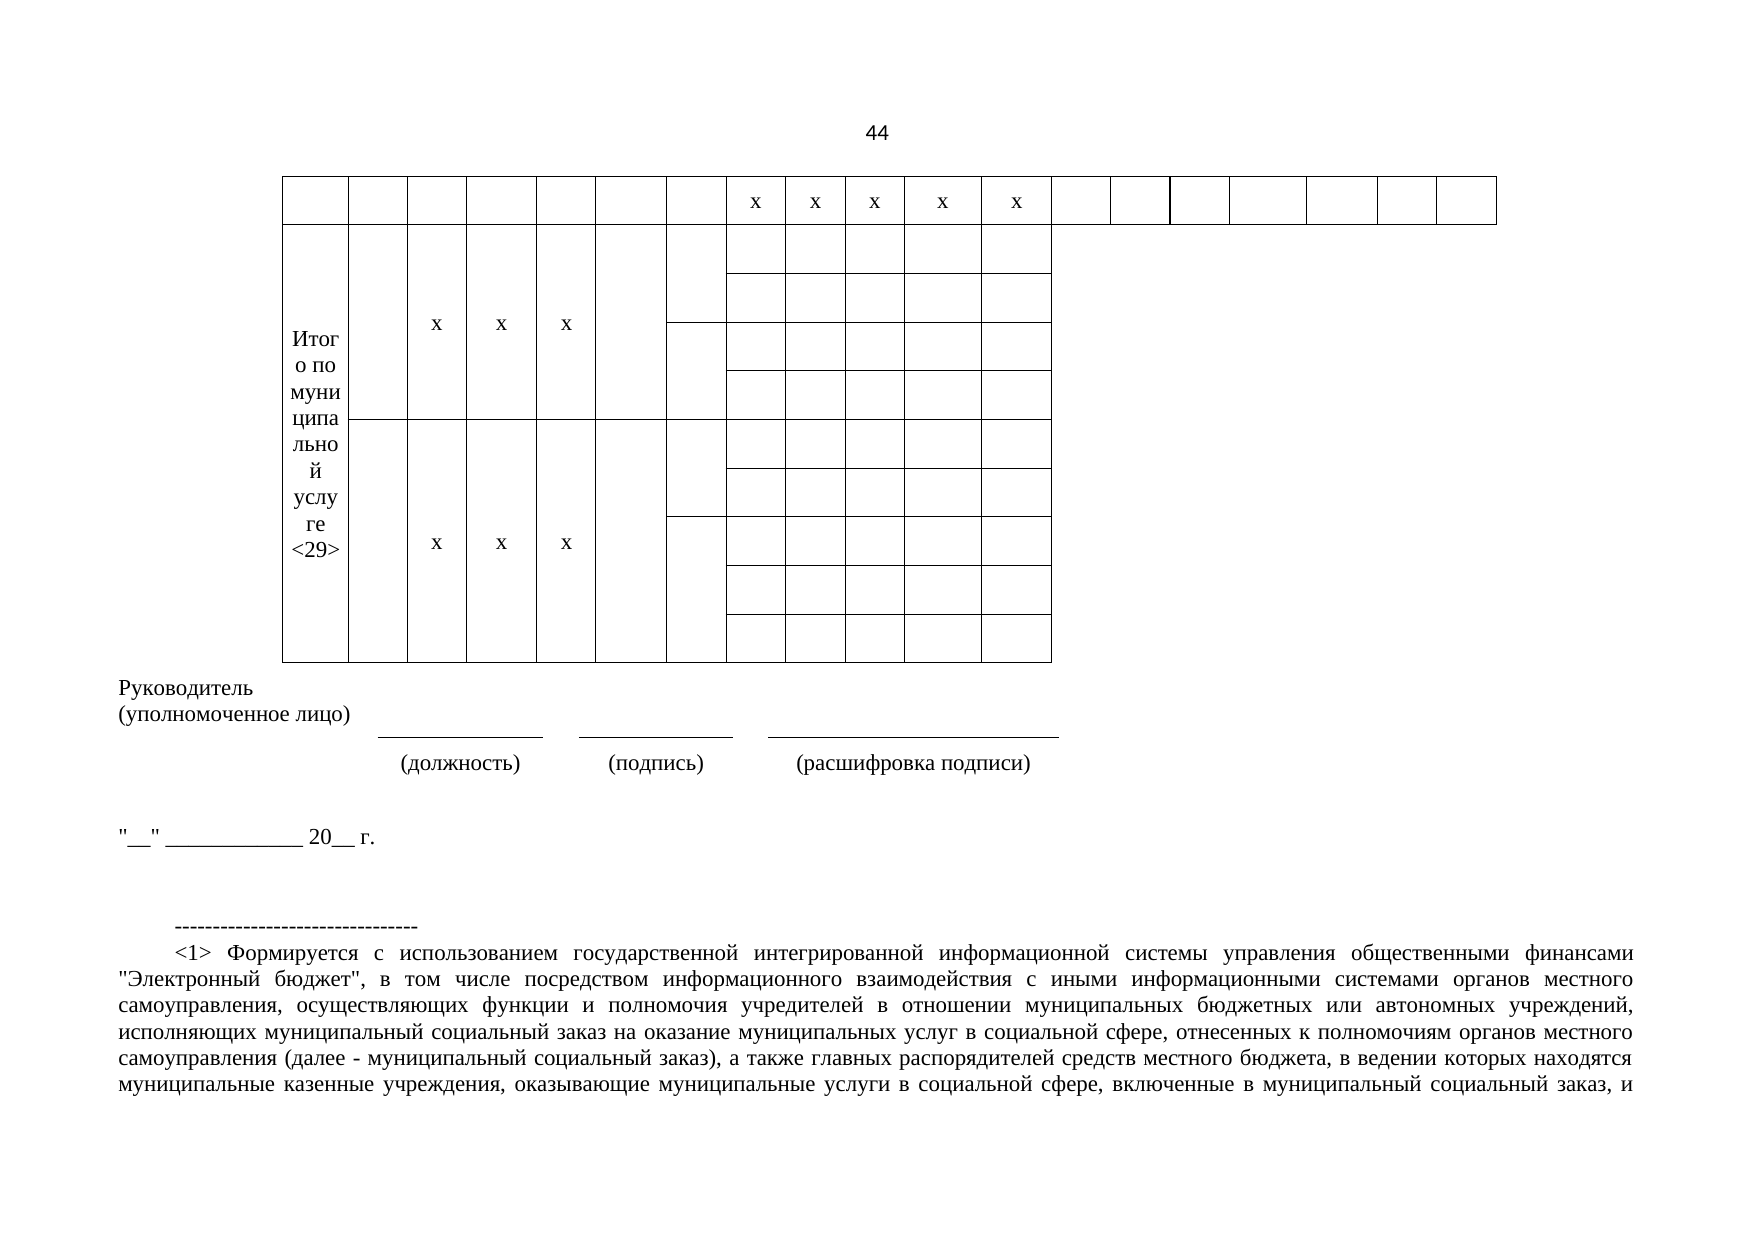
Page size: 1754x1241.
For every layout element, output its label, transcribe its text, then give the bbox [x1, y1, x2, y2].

table_cell [1555, 176, 1632, 224]
table_cell [1059, 812, 1111, 912]
table_cell [165, 419, 218, 662]
table_cell [1059, 662, 1111, 737]
table_cell [1555, 812, 1632, 912]
table_cell [1437, 565, 1496, 613]
table_cell [1496, 370, 1555, 419]
table_cell [1111, 322, 1170, 370]
table_cell [1496, 565, 1555, 613]
text -------------------------------- [118, 912, 1636, 939]
table_cell [1170, 273, 1229, 322]
table_cell [1052, 516, 1111, 565]
table_cell [1632, 516, 1708, 565]
table_cell [846, 420, 904, 467]
table_cell [1307, 614, 1378, 662]
table_cell [1555, 468, 1632, 516]
table_cell [1230, 468, 1307, 516]
table_cell [1496, 516, 1555, 565]
table_cell [1052, 225, 1111, 273]
table_cell [1555, 614, 1632, 662]
table_cell "__" ____________ 20__ г. [112, 812, 1059, 912]
table_cell [1230, 273, 1307, 322]
table_cell [1437, 812, 1496, 912]
table_cell [846, 566, 904, 613]
table_cell [1307, 225, 1378, 273]
table_cell [1307, 662, 1378, 737]
table_cell [1437, 737, 1496, 812]
table_cell [1170, 322, 1229, 370]
table_cell [1555, 737, 1632, 812]
table_cell [596, 420, 666, 662]
table_cell [727, 420, 785, 467]
table_cell [1709, 565, 1754, 613]
table_cell [1709, 322, 1754, 370]
table_cell [786, 225, 845, 273]
table_cell x [467, 225, 536, 419]
table_cell [1496, 737, 1555, 812]
table_cell [349, 225, 407, 419]
table_cell [1496, 224, 1555, 273]
table_cell [1111, 225, 1170, 273]
table_cell [1307, 370, 1378, 419]
table_cell (расшифровка подписи) [768, 738, 1059, 812]
table_cell [1555, 322, 1632, 370]
table_cell [1378, 812, 1437, 912]
table_cell x [467, 420, 536, 662]
table_cell [1230, 225, 1307, 273]
table_cell [165, 224, 218, 419]
table_cell [1632, 812, 1708, 912]
table_cell x [408, 225, 466, 419]
table_cell [1437, 273, 1496, 322]
table_cell [1709, 812, 1754, 912]
table_cell [1555, 224, 1632, 273]
table_cell [846, 323, 904, 370]
table_cell [1052, 565, 1111, 613]
table_cell [1632, 468, 1708, 516]
table_cell [1709, 419, 1754, 467]
table_cell [1230, 370, 1307, 419]
table_cell [1437, 468, 1496, 516]
table_cell [1437, 516, 1496, 565]
table_cell [1170, 468, 1229, 516]
table_cell [1555, 370, 1632, 419]
table_cell [1555, 419, 1632, 467]
table_cell [1496, 273, 1555, 322]
table_cell [1170, 225, 1229, 273]
table_cell [667, 517, 726, 662]
table_cell [596, 177, 666, 224]
table_cell x [727, 177, 785, 224]
table_cell [1230, 565, 1307, 613]
table_cell x [786, 177, 845, 224]
table_cell [579, 663, 733, 737]
table_cell [1170, 737, 1229, 812]
table_cell [905, 517, 981, 565]
table_cell [1170, 662, 1229, 737]
table_cell [218, 419, 282, 662]
table_cell [1709, 516, 1754, 565]
table_cell [786, 323, 845, 370]
table_cell [727, 469, 785, 516]
table_cell [1496, 468, 1555, 516]
table_cell [1709, 273, 1754, 322]
table_cell [596, 225, 666, 419]
table_cell [1632, 737, 1708, 812]
table_cell [727, 274, 785, 322]
table_cell [905, 274, 981, 322]
table_cell [1111, 516, 1170, 565]
table_cell [1632, 565, 1708, 613]
table_cell [1709, 224, 1754, 273]
table_cell [786, 371, 845, 419]
table_cell [1632, 176, 1708, 224]
table_cell [1307, 468, 1378, 516]
table_cell [1170, 516, 1229, 565]
table_cell [786, 615, 845, 662]
table_cell [1496, 419, 1555, 467]
table_cell [1555, 662, 1632, 737]
table_cell x [982, 177, 1051, 224]
table_cell [846, 469, 904, 516]
table_cell [1307, 322, 1378, 370]
table_cell [1378, 370, 1437, 419]
table_cell [905, 469, 981, 516]
table_cell [1709, 176, 1754, 224]
table_cell [1307, 737, 1378, 812]
table_cell [1437, 419, 1496, 467]
table_cell [543, 663, 579, 737]
table_cell [905, 420, 981, 467]
table_cell [1230, 614, 1307, 662]
table_cell [1230, 419, 1307, 467]
table_cell [905, 225, 981, 273]
table_cell [218, 224, 282, 419]
table_cell [905, 615, 981, 662]
table_cell [1111, 273, 1170, 322]
table_cell [905, 371, 981, 419]
table_cell Руководитель (уполномоченное лицо) [112, 662, 378, 737]
table_cell [1230, 662, 1307, 737]
table_cell [1307, 419, 1378, 467]
table_cell (должность) [378, 738, 543, 812]
table_cell [1052, 370, 1111, 419]
table_cell [667, 323, 726, 419]
table_cell [727, 323, 785, 370]
table_cell [1378, 565, 1437, 613]
table_cell [846, 517, 904, 565]
table_cell [1111, 468, 1170, 516]
table_cell [1111, 419, 1170, 467]
table_cell [905, 566, 981, 613]
table_cell [1709, 370, 1754, 419]
table_cell [1437, 662, 1496, 737]
table_cell [1230, 737, 1307, 812]
table_cell (подпись) [579, 738, 733, 812]
table_cell [846, 225, 904, 273]
table_cell [982, 371, 1051, 419]
table_cell [1496, 614, 1555, 662]
table_cell [1230, 322, 1307, 370]
table_cell [1437, 322, 1496, 370]
table_cell [1378, 322, 1437, 370]
table_cell x [537, 225, 595, 419]
table_cell [1052, 322, 1111, 370]
table_cell [786, 566, 845, 613]
table_cell [1437, 614, 1496, 662]
table_cell [982, 274, 1051, 322]
table_cell [1437, 370, 1496, 419]
table_cell [1052, 614, 1111, 662]
table_cell [1230, 812, 1307, 912]
table_cell [1230, 177, 1306, 224]
table_cell [349, 420, 407, 662]
table_cell [905, 323, 981, 370]
table_cell [786, 420, 845, 467]
table_cell [1632, 662, 1708, 737]
table_cell [1111, 737, 1170, 812]
table_cell [733, 737, 768, 812]
table_cell [1052, 177, 1110, 224]
table_cell [1059, 737, 1111, 812]
table_cell [1111, 812, 1170, 912]
table_cell [1632, 224, 1708, 273]
table_cell [727, 615, 785, 662]
table_cell [1111, 662, 1170, 737]
table_cell [733, 663, 768, 737]
table_cell [1555, 273, 1632, 322]
table_cell [1496, 662, 1555, 737]
table_cell [543, 737, 579, 812]
table_cell [112, 419, 165, 662]
table_cell x [537, 420, 595, 662]
table_cell [1378, 662, 1437, 737]
table_cell [112, 224, 165, 419]
table_cell [1170, 614, 1229, 662]
table_cell [1632, 322, 1708, 370]
table_cell [1555, 516, 1632, 565]
table_cell [1170, 419, 1229, 467]
table_cell [1378, 737, 1437, 812]
table_cell [1709, 662, 1754, 737]
table_cell [1378, 516, 1437, 565]
table_cell [1307, 812, 1378, 912]
table_cell [1378, 468, 1437, 516]
table_cell [982, 420, 1051, 467]
table_cell [1496, 812, 1555, 912]
table_cell x [846, 177, 904, 224]
table_cell [982, 615, 1051, 662]
table_cell [1437, 225, 1496, 273]
table_cell [982, 517, 1051, 565]
table_cell [1632, 273, 1708, 322]
table_cell [1632, 370, 1708, 419]
table_cell [727, 517, 785, 565]
text <1> Формируется с использованием государственной интегрированной информационной системы управления общественными финансами "Электронный бюджет", в том числе посредством информационного взаимодействия с иными информационными системами органов местного самоуправления, осуществляющих функции и полномочия учредителей в отношении муниципальных бюджетных или автономных учреждений, исполняющих муниципальный социальный заказ на оказание муниципальных услуг в социальной сфере, отнесенных к полномочиям органов местного самоуправления (далее - муниципальный социальный заказ), а также главных распорядителей средств местного бюджета, в ведении которых находятся муниципальные казенные учреждения, оказывающие муниципальные услуги в социальной сфере, включенные в муниципальный социальный заказ, и [118, 939, 1636, 1097]
table_cell [982, 469, 1051, 516]
table_cell [1111, 614, 1170, 662]
table_cell [667, 420, 726, 516]
table_cell [786, 274, 845, 322]
table_cell [982, 323, 1051, 370]
table_cell [1709, 468, 1754, 516]
table_cell [786, 469, 845, 516]
table_cell [982, 225, 1051, 273]
table_cell [1307, 177, 1377, 224]
table_cell [1307, 273, 1378, 322]
table_cell [112, 737, 378, 812]
table_cell [846, 371, 904, 419]
table_cell [1378, 225, 1437, 273]
table_cell x [408, 420, 466, 662]
table_cell [1307, 516, 1378, 565]
table_cell [1052, 273, 1111, 322]
table_cell [1632, 419, 1708, 467]
table_cell [727, 225, 785, 273]
table_cell [846, 615, 904, 662]
table_cell [1632, 614, 1708, 662]
table_cell [768, 662, 1059, 737]
table_cell [1437, 177, 1496, 224]
table_cell [727, 566, 785, 613]
table_cell [1170, 812, 1229, 912]
table_cell [786, 517, 845, 565]
table_cell Итого по муниципальной услуге <29> [283, 225, 348, 662]
table_cell [1111, 177, 1169, 224]
table_cell [667, 225, 726, 322]
table_cell [1496, 322, 1555, 370]
table_cell [667, 177, 726, 224]
table_cell [1709, 737, 1754, 812]
table_cell x [905, 177, 981, 224]
table_cell [1378, 177, 1436, 224]
table_cell [1052, 419, 1111, 467]
table_cell [1170, 370, 1229, 419]
table_cell [1378, 273, 1437, 322]
table_cell [1555, 565, 1632, 613]
table_cell [846, 274, 904, 322]
table_cell [1111, 565, 1170, 613]
table_cell [1171, 177, 1229, 224]
table_cell [1307, 565, 1378, 613]
table_cell [1170, 565, 1229, 613]
table_cell [1378, 614, 1437, 662]
table_cell [1378, 419, 1437, 467]
table_cell [1497, 176, 1555, 224]
table_cell [727, 371, 785, 419]
table_cell [1230, 516, 1307, 565]
table_cell [1052, 468, 1111, 516]
table_cell [1709, 614, 1754, 662]
table_cell [1111, 370, 1170, 419]
table_cell [982, 566, 1051, 613]
table_cell [378, 663, 543, 737]
